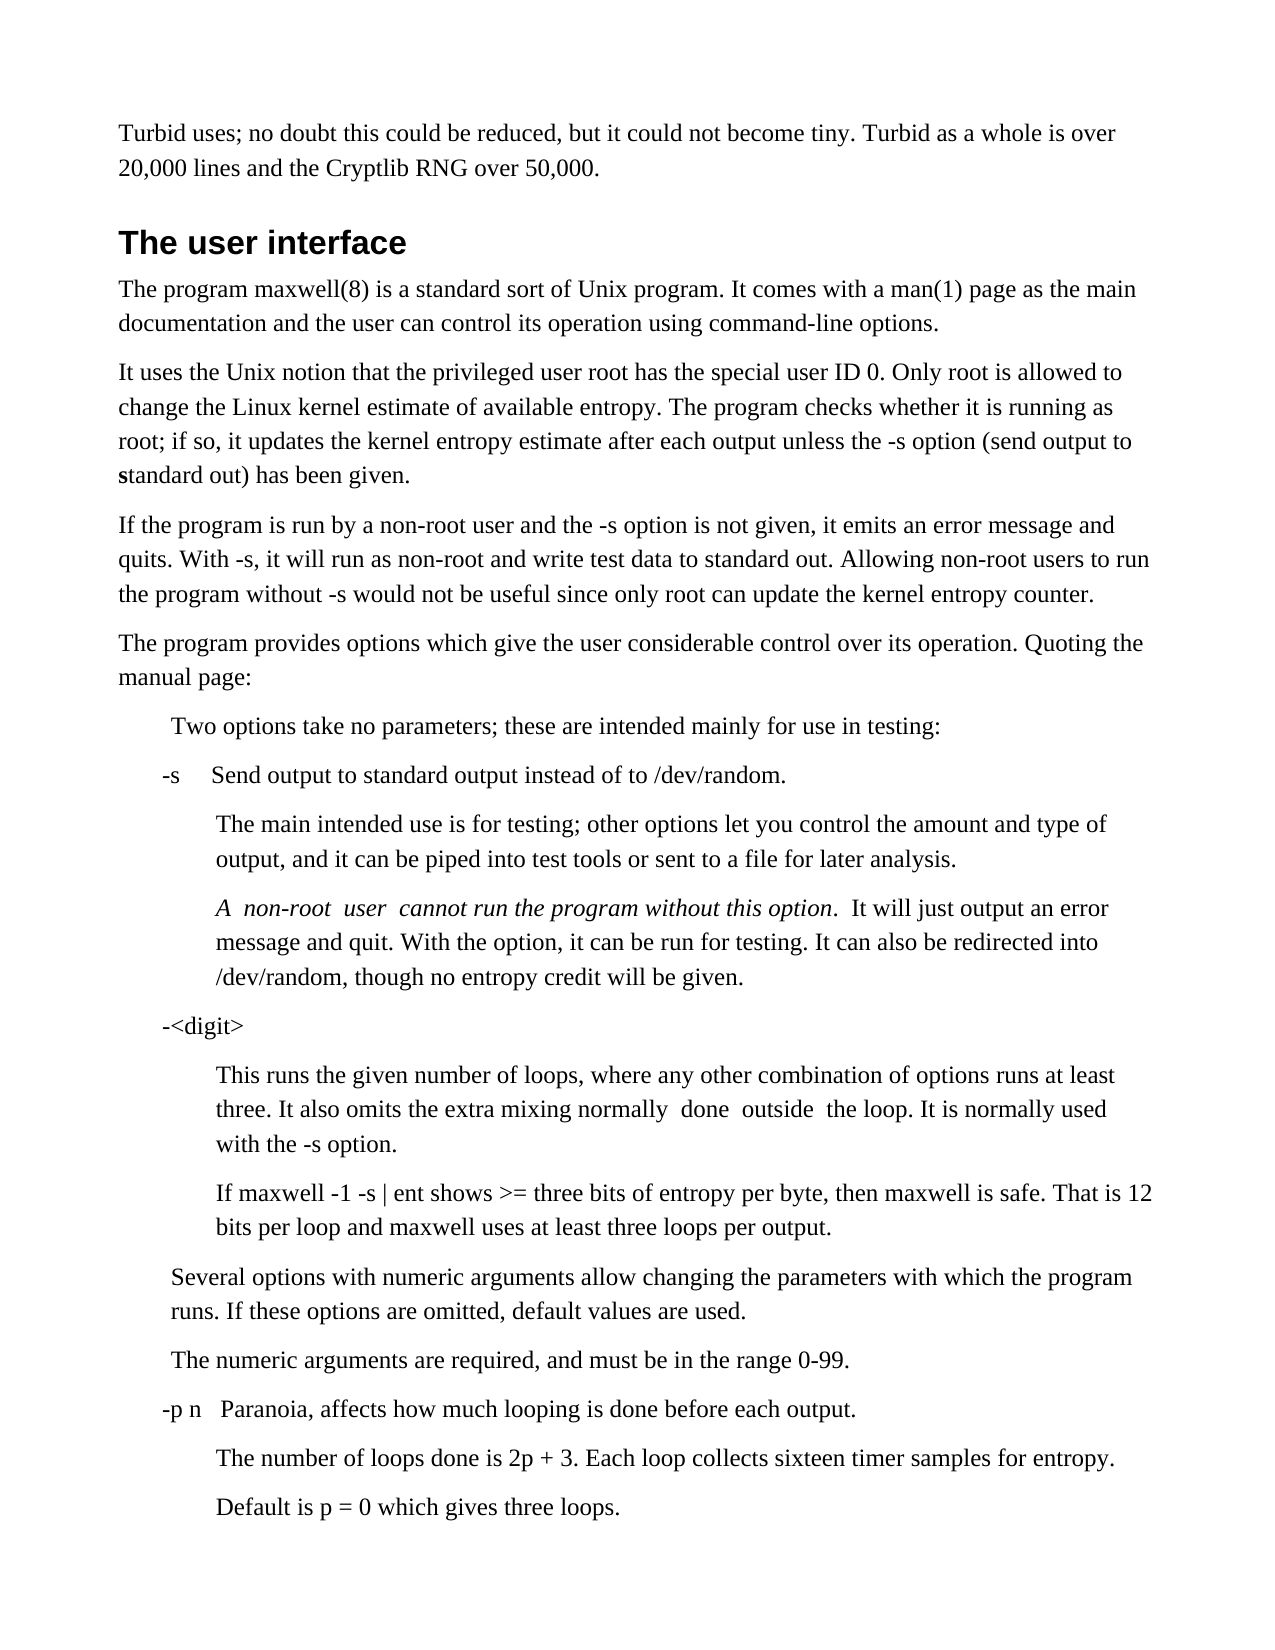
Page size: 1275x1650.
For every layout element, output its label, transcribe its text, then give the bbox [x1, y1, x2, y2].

subtitle The user interface [118, 222, 1157, 261]
text The program provides options which give the user considerable control over its operation. Quoting the manual page: [118, 628, 1157, 691]
text This runs the given number of loops, where any other combination of options runs at least three. It also omits the extra mixing normally done outside the loop. It is normally used with the -s option. [216, 1060, 1157, 1158]
text The numeric arguments are required, and must be in the range 0-99. [171, 1345, 1157, 1374]
text -<digit> [118, 1011, 1157, 1040]
text A non-root user cannot run the program without this option. It will just output an error message and quit. With the option, it can be run for testing. It can also be redirected into /dev/random, though no entropy credit will be given. [216, 893, 1157, 991]
text Turbid uses; no doubt this could be reduced, but it could not become tiny. Turbid as a whole is over 20,000 lines and the Cryptlib RNG over 50,000. [118, 118, 1157, 181]
text The program maxwell(8) is a standard sort of Unix program. It comes with a man(1) page as the main documentation and the user can control its operation using command-line options. [118, 274, 1157, 337]
text If maxwell -1 -s | ent shows >= three bits of entropy per byte, then maxwell is safe. That is 12 bits per loop and maxwell uses at least three loops per output. [216, 1178, 1157, 1241]
text The main intended use is for testing; other options let you control the amount and type of output, and it can be piped into test tools or sent to a file for later analysis. [216, 809, 1157, 873]
text Two options take no parameters; these are intended mainly for use in testing: [171, 711, 1157, 740]
text It uses the Unix notion that the privileged user root has the special user ID 0. Only root is allowed to change the Linux kernel estimate of available entropy. The program checks whether it is running as root; if so, it updates the kernel entropy estimate after each output unless the -s option (send output to standard out) has been given. [118, 357, 1157, 489]
text -p n Paranoia, affects how much looping is done before each output. [118, 1394, 1157, 1423]
text -s Send output to standard output instead of to /dev/random. [118, 760, 1157, 789]
text The number of loops done is 2p + 3. Each loop collects sixteen timer samples for entropy. [216, 1443, 1157, 1472]
text Default is p = 0 which gives three loops. [216, 1492, 1157, 1521]
text Several options with numeric arguments allow changing the parameters with which the program runs. If these options are omitted, default values are used. [171, 1262, 1157, 1325]
text If the program is run by a non-root user and the -s option is not given, it emits an error message and quits. With -s, it will run as non-root and write test data to standard out. Allowing non-root users to run the program without -s would not be useful since only root can update the kernel entropy counter. [118, 510, 1157, 607]
